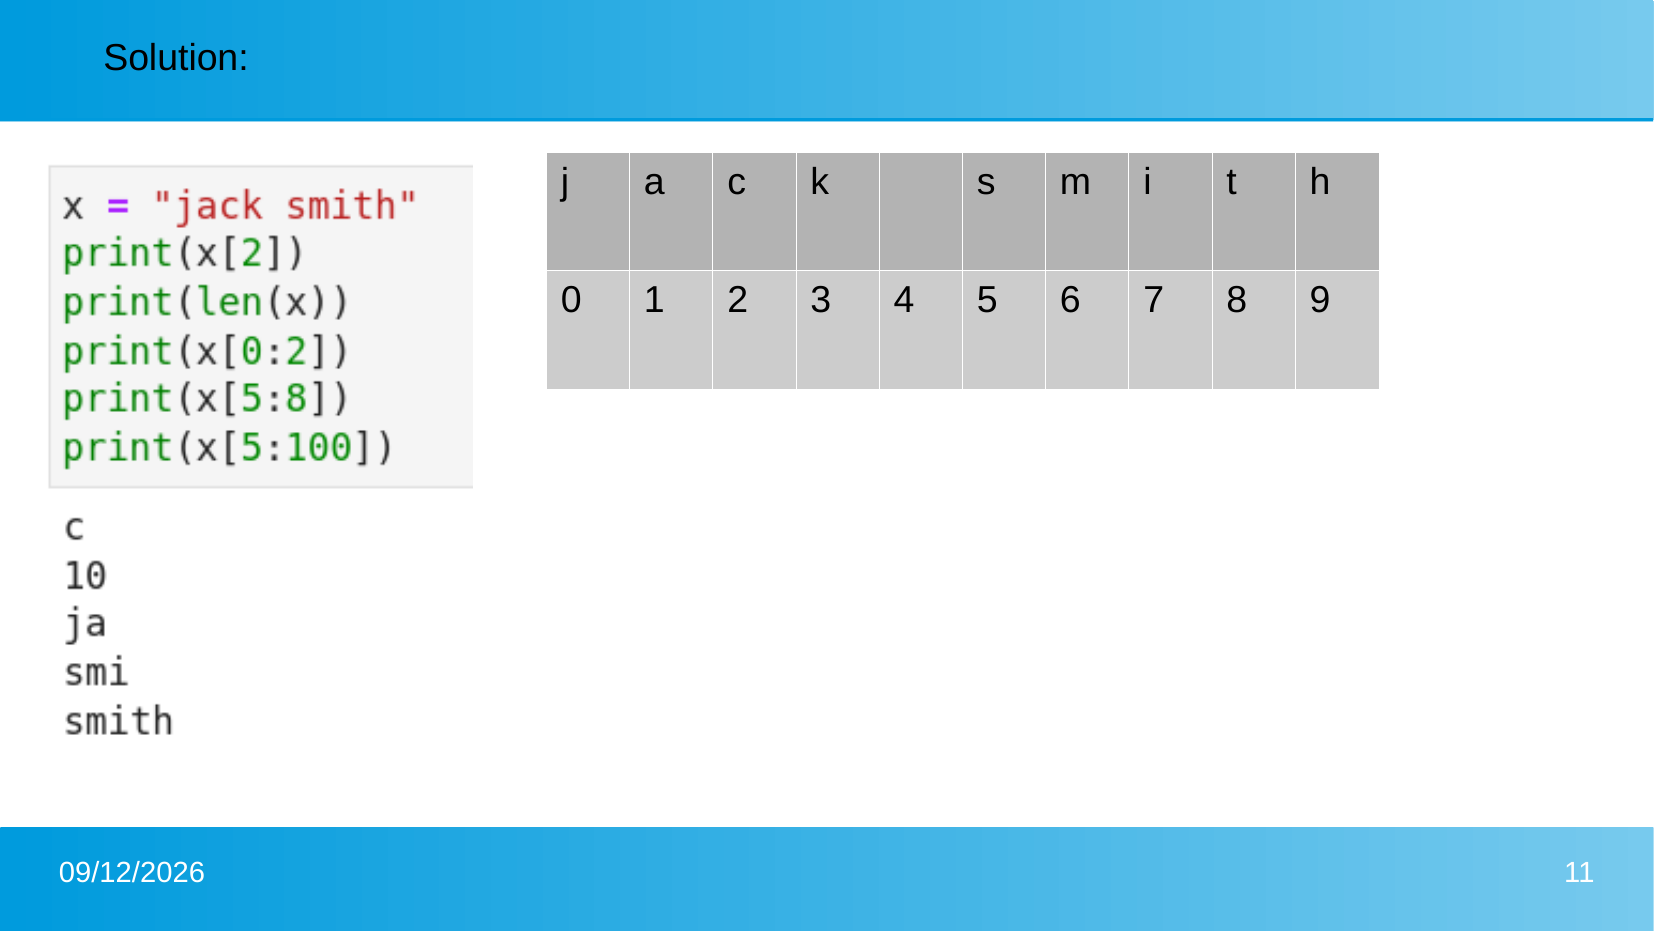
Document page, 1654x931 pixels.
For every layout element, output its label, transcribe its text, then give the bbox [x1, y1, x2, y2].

table_cell 3 [797, 271, 879, 389]
table_cell 0 [547, 271, 629, 389]
table_cell 8 [1213, 271, 1295, 389]
table_header a [630, 153, 712, 270]
table_cell 7 [1129, 271, 1212, 389]
picture [32, 153, 473, 752]
table_header s [963, 153, 1045, 270]
table_header m [1046, 153, 1128, 270]
table_header c [713, 153, 796, 270]
table_cell 9 [1296, 271, 1379, 389]
table_cell 5 [963, 271, 1045, 389]
table_cell 1 [630, 271, 712, 389]
text_box Solution: [88, 29, 621, 87]
table_cell 4 [880, 271, 962, 389]
table_cell 2 [713, 271, 796, 389]
table_header i [1129, 153, 1212, 270]
table_header h [1296, 153, 1379, 270]
table_header t [1213, 153, 1295, 270]
table_header k [797, 153, 879, 270]
table_header [880, 153, 962, 270]
table_cell 6 [1046, 271, 1128, 389]
table_header j [547, 153, 629, 270]
